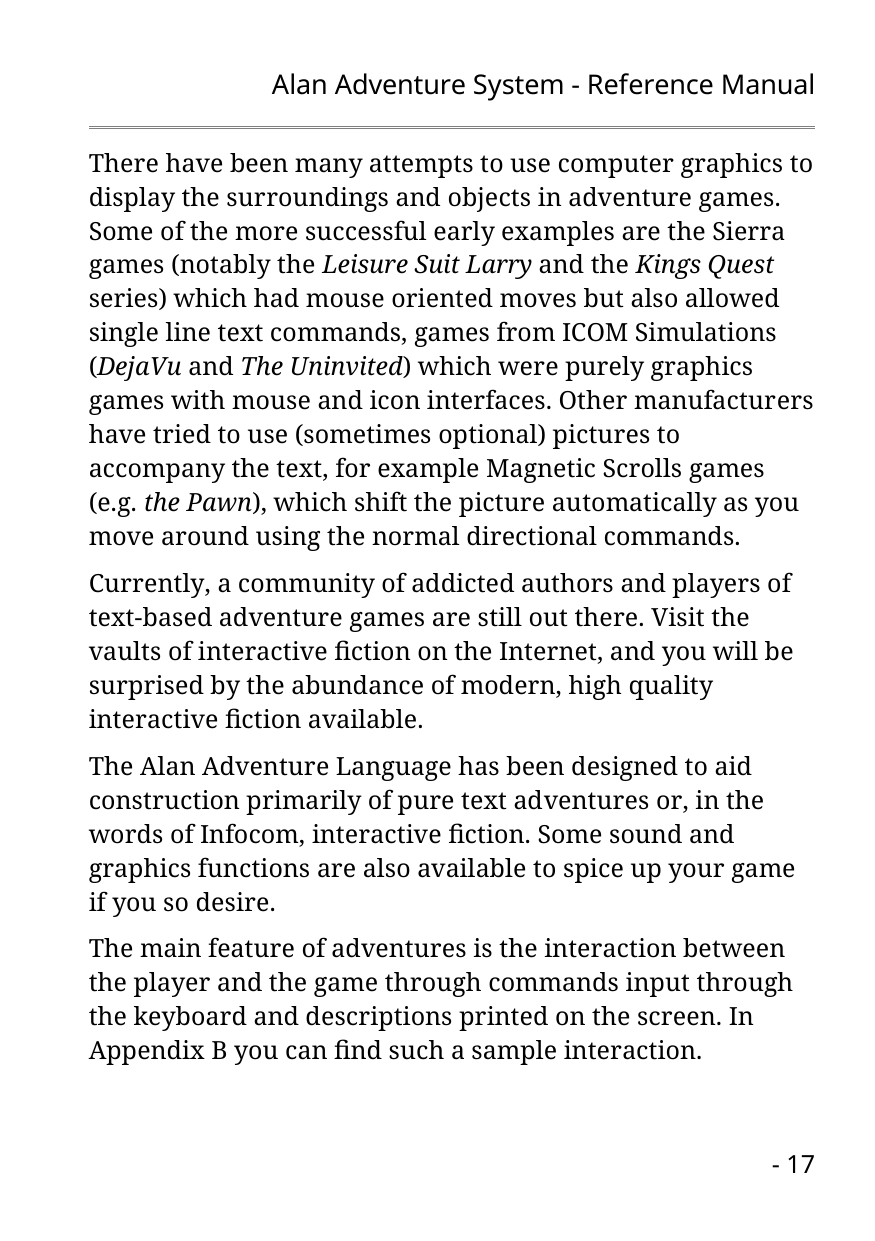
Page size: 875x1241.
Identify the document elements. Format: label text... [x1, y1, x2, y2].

text There have been many attempts to use computer graphics to display the sur­roundings and objects in adventure games. Some of the more successful early examples are the Sierra games (notably the Leisure Suit Larry and the Kings Quest series) which had mouse oriented moves but also allowed single line text com­mands, games from ICOM Simulations (DejaVu and The Uninvited) which were purely graphics games with mouse and icon interfaces. Other manufactur­ers have tried to use (sometimes optional) pictures to accompany the text, for example Magnetic Scrolls games (e.g. the Pawn), which shift the picture au­tomatically as you move around using the normal directional commands. [88, 146, 815, 553]
text Currently, a community of addicted authors and players of text-based adventure games are still out there. Visit the vaults of interactive fiction on the Internet, and you will be surprised by the abundance of modern, high quality interactive fiction available. [88, 566, 815, 736]
text The Alan Adventure Language has been designed to aid construction primarily of pure text ad­ventures or, in the words of Infocom, interactive fiction. Some sound and graphics functions are also available to spice up your game if you so desire. [88, 749, 815, 918]
text The main feature of adventures is the interaction between the player and the game through commands input through the keyboard and descriptions printed on the screen. In Appendix B you can find such a sample interaction. [88, 931, 815, 1067]
